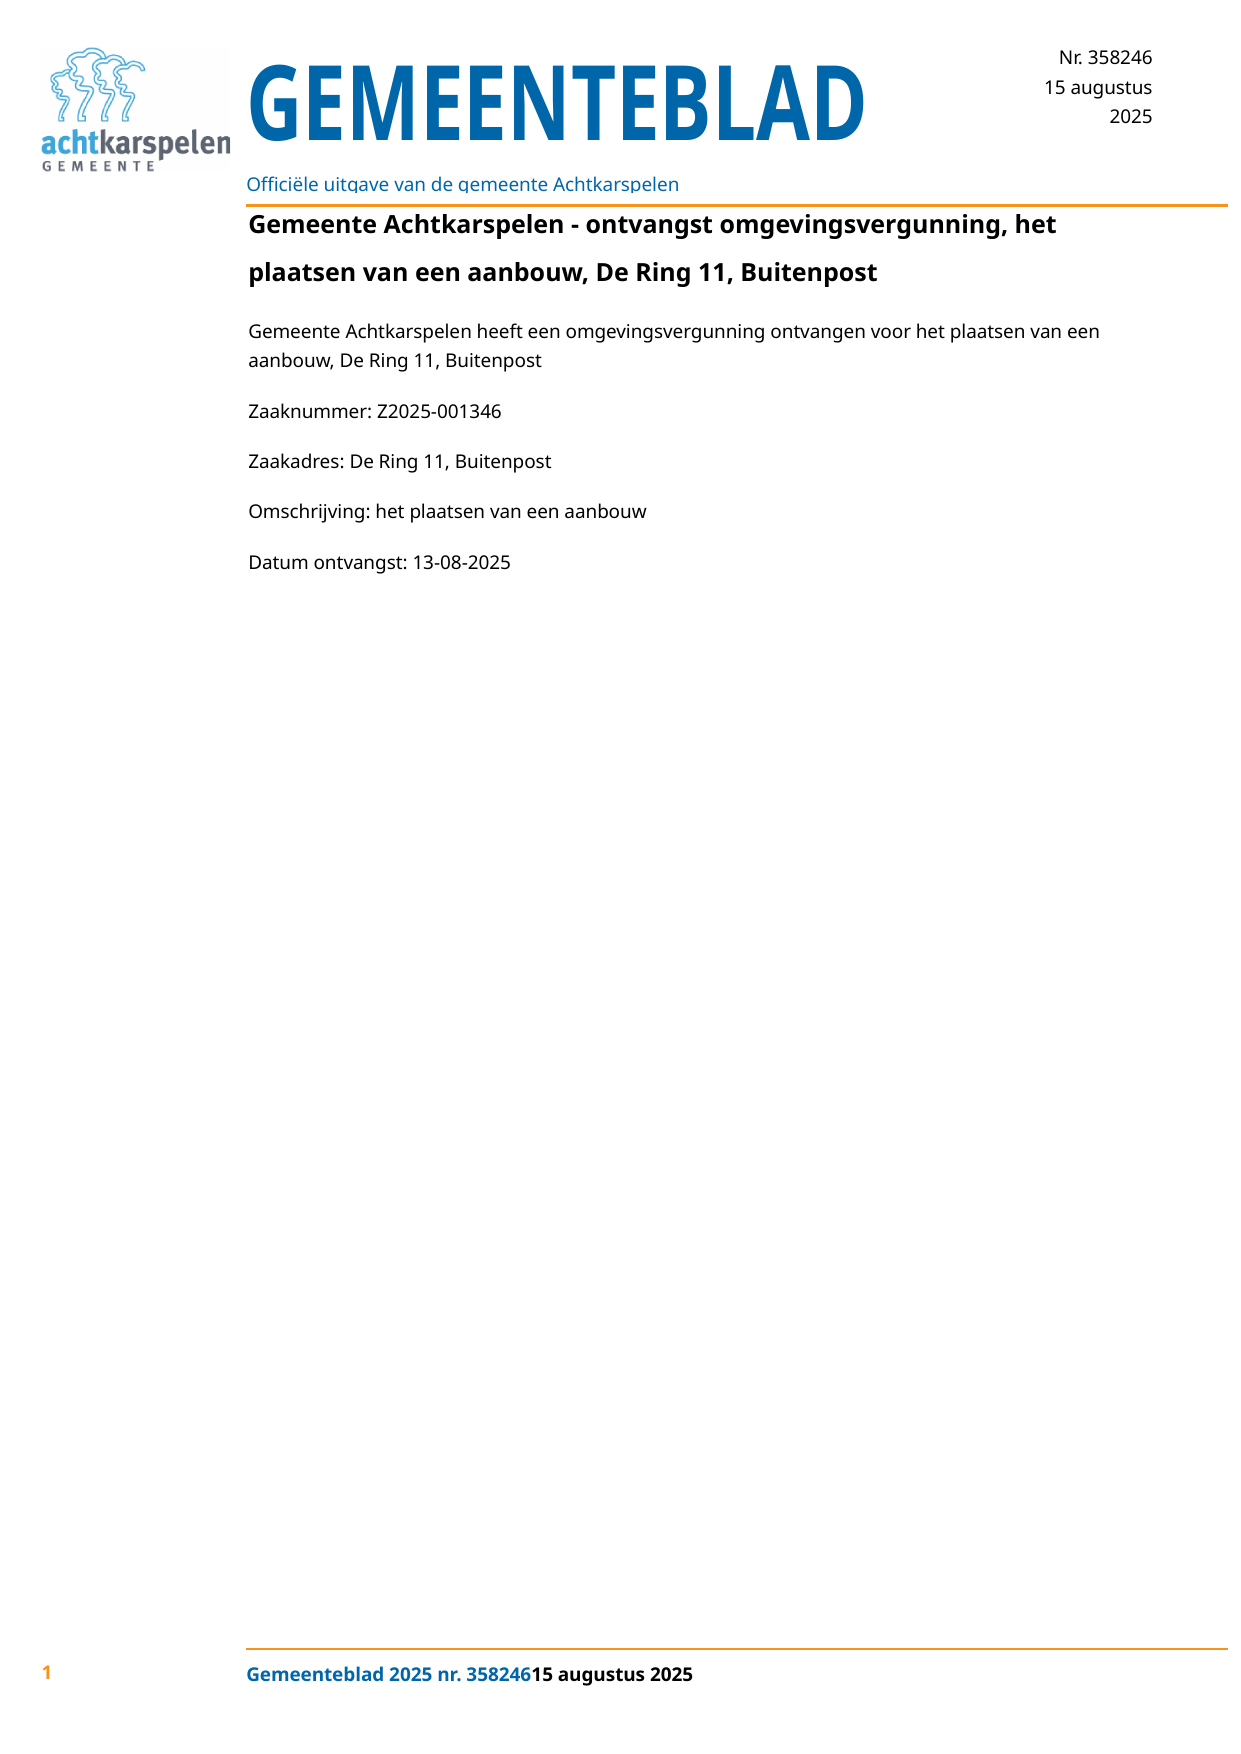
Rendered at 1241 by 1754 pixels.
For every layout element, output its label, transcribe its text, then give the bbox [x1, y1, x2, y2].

text Datum ontvangst: 13-08-2025 [248, 549, 1152, 575]
text Zaaknummer: Z2025-001346 [248, 398, 1152, 424]
text Gemeente Achtkarspelen heeft een omgevingsvergunning ontvangen voor het plaatsen van een aanbouw, De Ring 11, Buitenpost [248, 318, 1152, 373]
text Zaakadres: De Ring 11, Buitenpost [248, 448, 1152, 474]
text Gemeente Achtkarspelen - ontvangst omgevingsvergunning, het plaatsen van een aanbouw, De Ring 11, Buitenpost [248, 207, 1152, 288]
picture [41, 47, 231, 172]
text Omschrijving: het plaatsen van een aanbouw [248, 499, 1152, 524]
